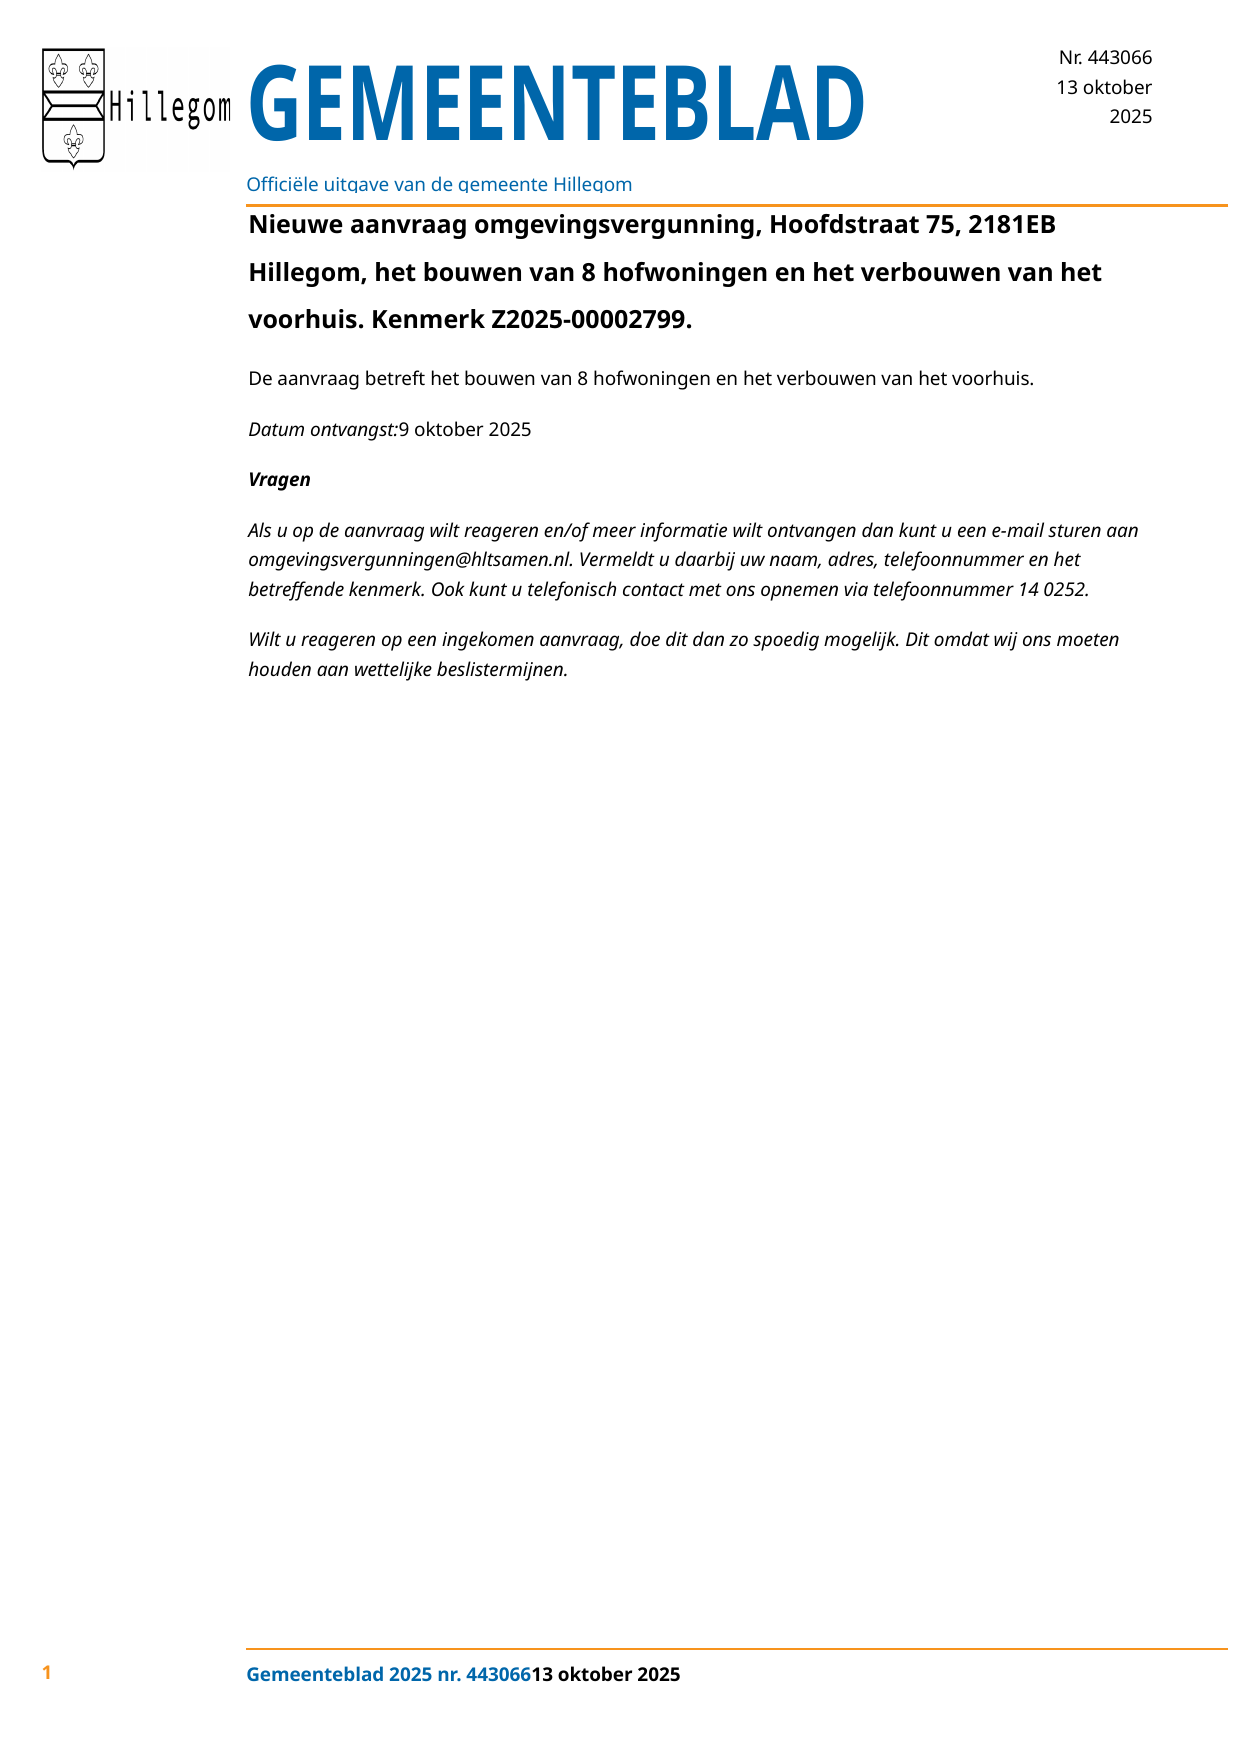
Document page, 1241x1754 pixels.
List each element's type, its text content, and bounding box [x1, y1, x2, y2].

text Als u op de aanvraag wilt reageren en/of meer informatie wilt ontvangen dan kunt u een e-mail sturen aan omgevingsvergunningen@hltsamen.nl. Vermeldt u daarbij uw naam, adres, telefoonnummer en het betreffende kenmerk. Ook kunt u telefonisch contact met ons opnemen via telefoonnummer 14 0252. [248, 517, 1152, 602]
picture [41, 47, 231, 172]
text Wilt u reageren op een ingekomen aanvraag, doe dit dan zo spoedig mogelijk. Dit omdat wij ons moeten houden aan wettelijke beslistermijnen. [248, 626, 1152, 682]
text Datum ontvangst:9 oktober 2025 [248, 416, 1152, 442]
text De aanvraag betreft het bouwen van 8 hofwoningen en het verbouwen van het voorhuis. [248, 366, 1152, 391]
text Nieuwe aanvraag omgevingsvergunning, Hoofdstraat 75, 2181EB Hillegom, het bouwen van 8 hofwoningen en het verbouwen van het voorhuis. Kenmerk Z2025-00002799. [248, 207, 1152, 336]
text Vragen [248, 466, 1152, 492]
